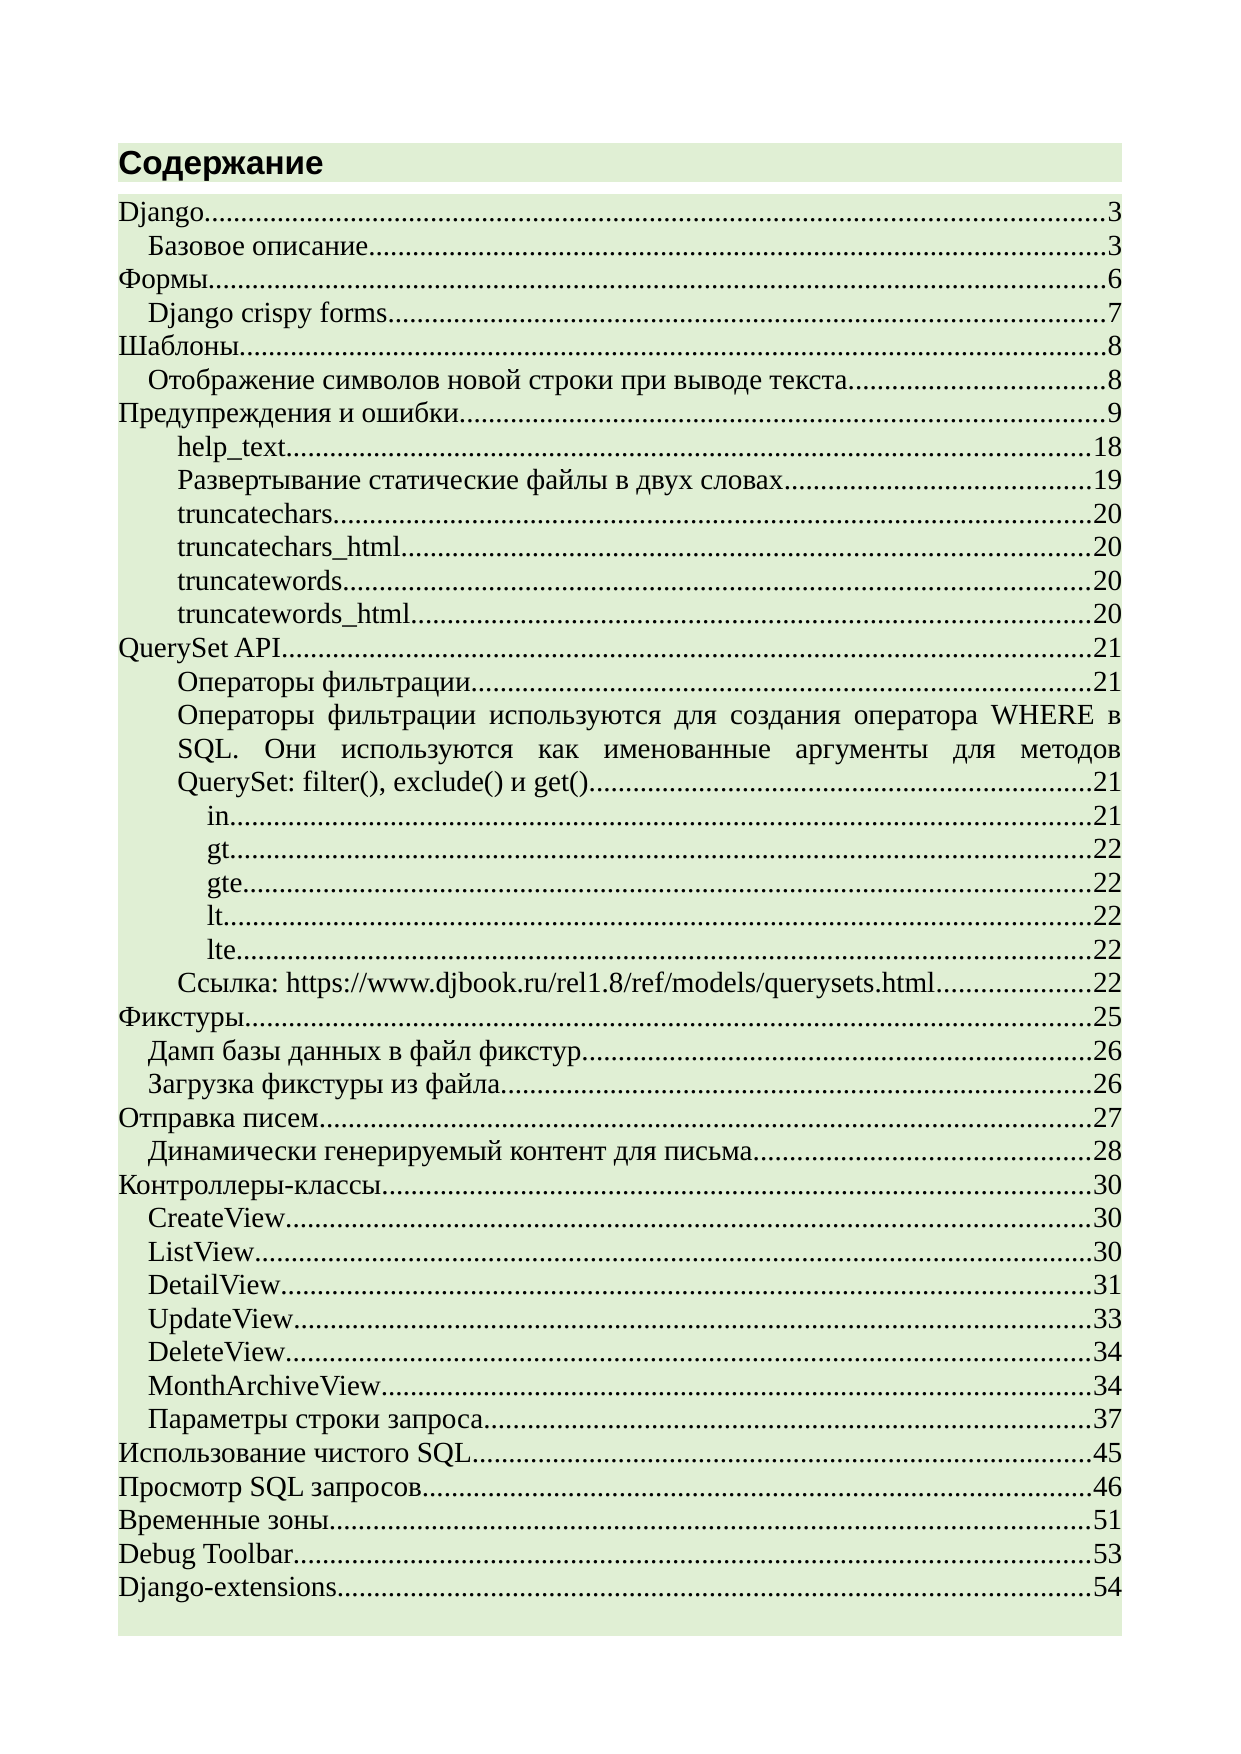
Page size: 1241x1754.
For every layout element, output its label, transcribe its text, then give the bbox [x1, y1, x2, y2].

text Загрузка фикстуры из файла 26 [148, 1066, 1122, 1100]
text Параметры строки запроса 37 [148, 1402, 1122, 1435]
text Дамп базы данных в файл фикстур 26 [148, 1033, 1122, 1066]
text Фикстуры 25 [118, 999, 1122, 1033]
text help_text 18 [177, 429, 1122, 462]
text truncatewords 20 [177, 563, 1122, 597]
text Debug Toolbar 53 [118, 1536, 1122, 1569]
text Использование чистого SQL 45 [118, 1435, 1122, 1469]
text Операторы фильтрации используются для создания оператора WHERE в SQL. Они используются как именованные аргументы для методов QuerySet: filter(), exclude() и get(). 21 [177, 697, 1122, 798]
text DeleteView 34 [148, 1334, 1122, 1368]
text gt 22 [207, 831, 1122, 865]
subtitle Содержание [118, 143, 1122, 182]
text Динамически генерируемый контент для письма 28 [148, 1133, 1122, 1167]
text DetailView 31 [148, 1267, 1122, 1301]
text Формы 6 [118, 261, 1122, 295]
text CreateView 30 [148, 1200, 1122, 1234]
text Операторы фильтрации 21 [177, 664, 1122, 697]
text Django crispy forms 7 [148, 295, 1122, 328]
text Базовое описание 3 [148, 228, 1122, 261]
text ListView 30 [148, 1234, 1122, 1267]
text lte 22 [207, 932, 1122, 966]
text in 21 [207, 798, 1122, 831]
text Django-extensions 54 [118, 1569, 1122, 1603]
text Шаблоны 8 [118, 328, 1122, 362]
text Django 3 [118, 194, 1122, 228]
text lt 22 [207, 898, 1122, 932]
text Контроллеры-классы 30 [118, 1167, 1122, 1200]
text Развертывание статические файлы в двух словах 19 [177, 462, 1122, 496]
text truncatewords_html 20 [177, 597, 1122, 630]
text gte 22 [207, 865, 1122, 898]
text truncatechars 20 [177, 496, 1122, 529]
text Просмотр SQL запросов 46 [118, 1469, 1122, 1502]
text MonthArchiveView 34 [148, 1368, 1122, 1402]
text QuerySet API 21 [118, 630, 1122, 664]
text UpdateView 33 [148, 1301, 1122, 1334]
text Временные зоны 51 [118, 1502, 1122, 1536]
text Отображение символов новой строки при выводе текста 8 [148, 362, 1122, 395]
text Отправка писем 27 [118, 1100, 1122, 1133]
text Ссылка: https://www.djbook.ru/rel1.8/ref/models/querysets.html 22 [177, 966, 1122, 999]
text Предупреждения и ошибки 9 [118, 395, 1122, 429]
text truncatechars_html 20 [177, 529, 1122, 563]
